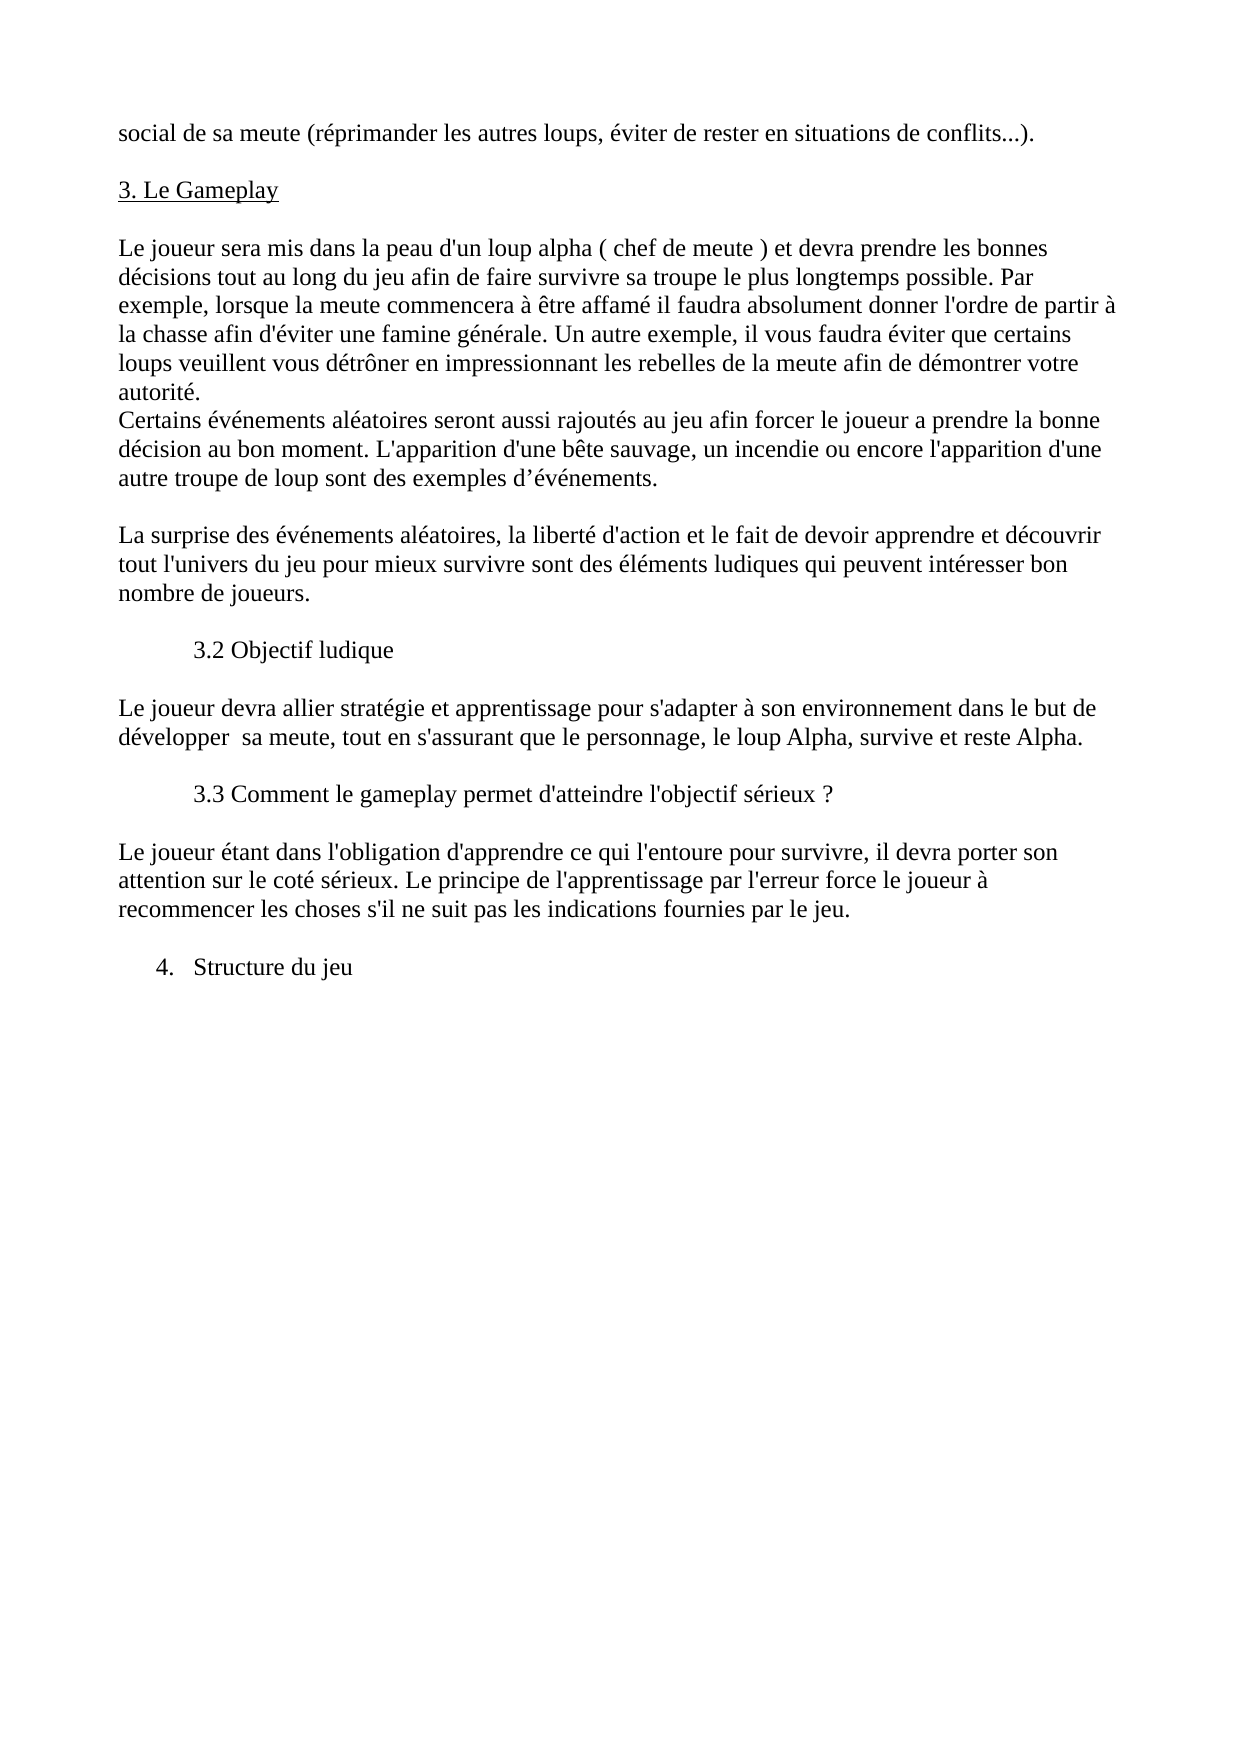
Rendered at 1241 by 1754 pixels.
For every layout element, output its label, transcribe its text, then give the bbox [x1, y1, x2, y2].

text Le joueur étant dans l'obligation d'apprendre ce qui l'entoure pour survivre, il devra porter son attention sur le coté sérieux. Le principe de l'apprentissage par l'erreur force le joueur à recommencer les choses s'il ne suit pas les indications fournies par le jeu. [118, 837, 1122, 923]
list Comment le gameplay permet d'atteindre l'objectif sérieux ? [193, 779, 1122, 808]
text Certains événements aléatoires seront aussi rajoutés au jeu afin forcer le joueur a prendre la bonne décision au bon moment. L'apparition d'une bête sauvage, un incendie ou encore l'apparition d'une autre troupe de loup sont des exemples d’événements. [118, 406, 1122, 492]
list Structure du jeu [156, 952, 1122, 981]
text social de sa meute (réprimander les autres loups, éviter de rester en situations de conflits...). [118, 118, 1122, 147]
text La surprise des événements aléatoires, la liberté d'action et le fait de devoir apprendre et découvrir tout l'univers du jeu pour mieux survivre sont des éléments ludiques qui peuvent intéresser bon nombre de joueurs. [118, 521, 1122, 607]
text Le joueur devra allier stratégie et apprentissage pour s'adapter à son environnement dans le but de développer sa meute, tout en s'assurant que le personnage, le loup Alpha, survive et reste Alpha. [118, 693, 1122, 751]
text Le joueur sera mis dans la peau d'un loup alpha ( chef de meute ) et devra prendre les bonnes décisions tout au long du jeu afin de faire survivre sa troupe le plus longtemps possible. Par exemple, lorsque la meute commencera à être affamé il faudra absolument donner l'ordre de partir à la chasse afin d'éviter une famine générale. Un autre exemple, il vous faudra éviter que certains loups veuillent vous détrôner en impressionnant les rebelles de la meute afin de démontrer votre autorité. [118, 233, 1122, 406]
list Objectif ludique [193, 636, 1122, 664]
text 3. Le Gameplay [118, 176, 1122, 204]
